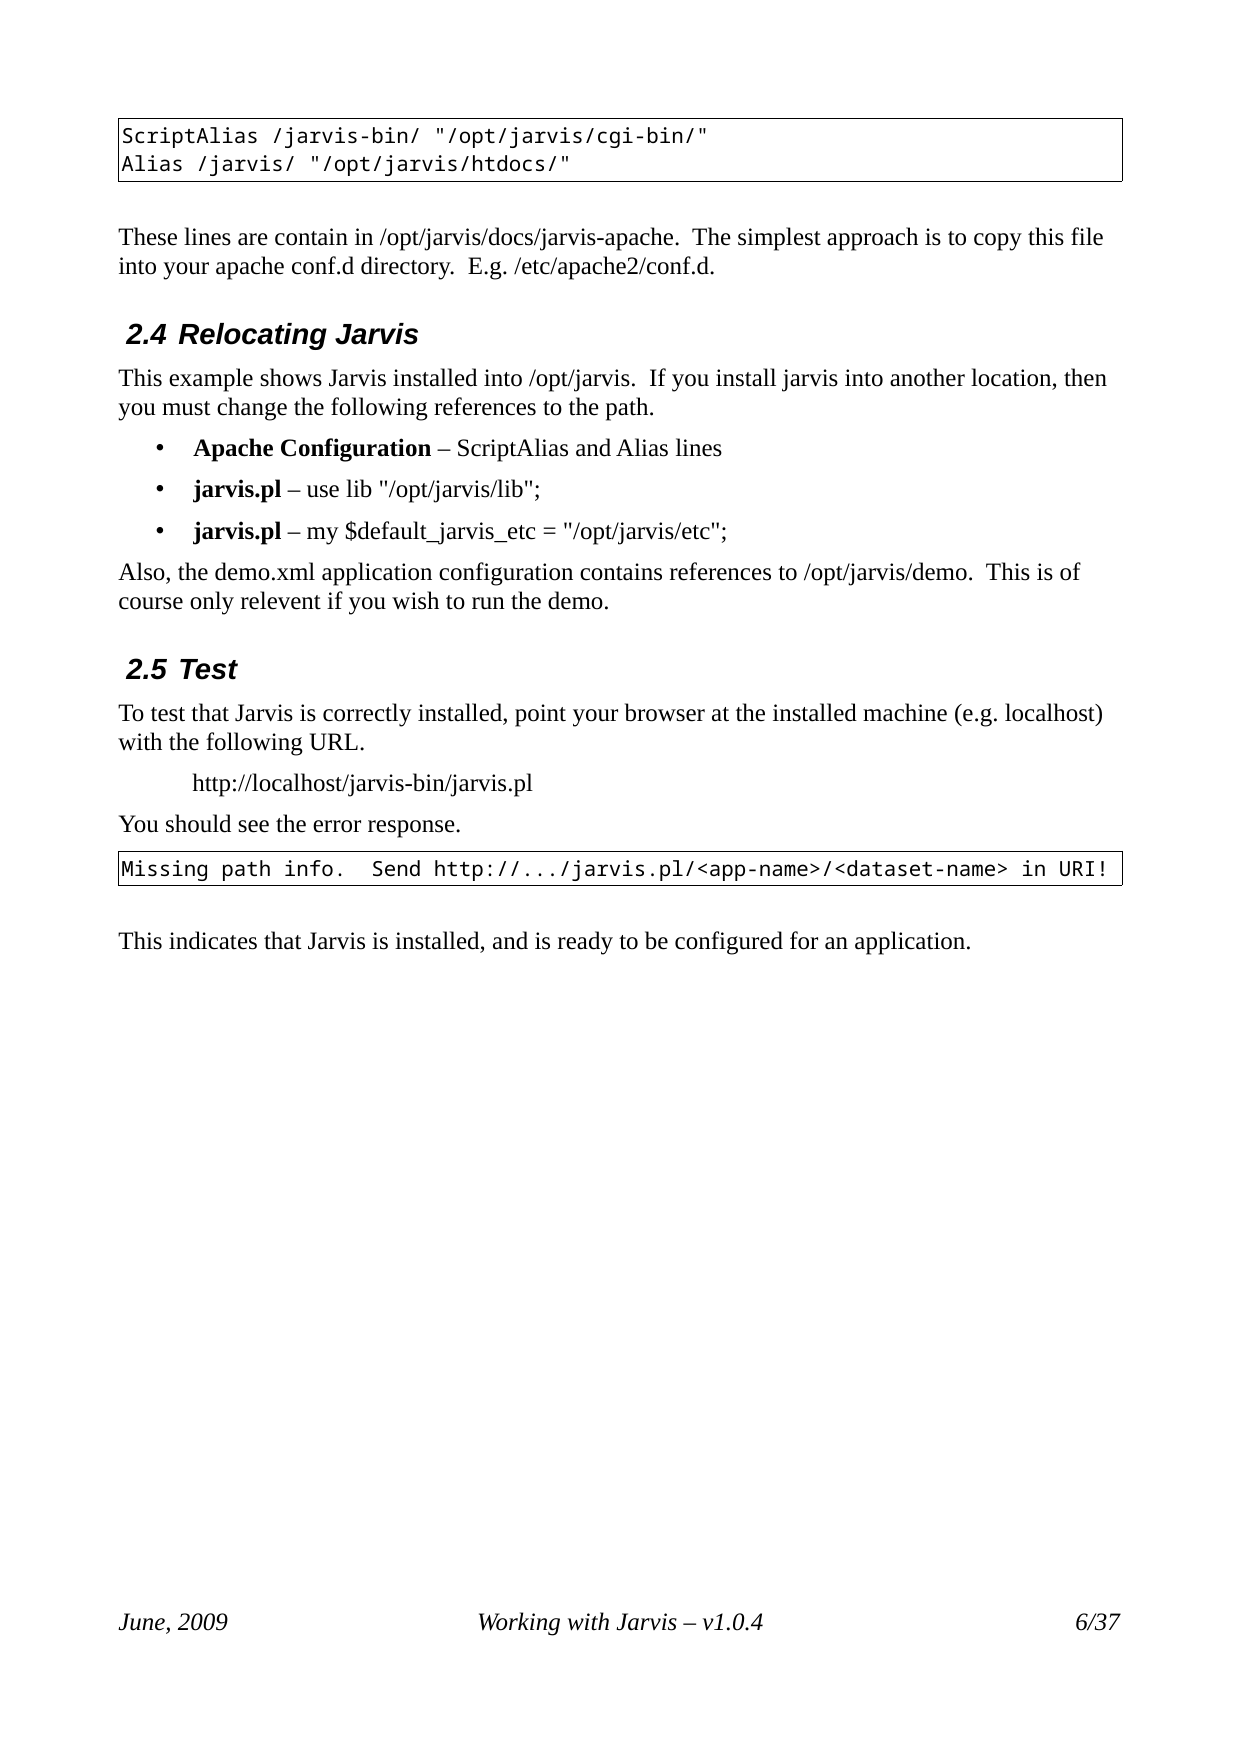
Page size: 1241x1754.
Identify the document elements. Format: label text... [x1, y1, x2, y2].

text Alias /jarvis/ "/opt/jarvis/htdocs/" [119, 147, 1122, 181]
text You should see the error response. [118, 809, 1122, 838]
text This example shows Jarvis installed into /opt/jarvis. If you install jarvis into another location, then you must change the following references to the path. [118, 363, 1122, 421]
list Apache Configuration – ScriptAlias and Alias lines [156, 433, 1122, 462]
subtitle Relocating Jarvis [118, 317, 1122, 351]
text To test that Jarvis is correctly installed, point your browser at the installed machine (e.g. localhost) with the following URL. [118, 698, 1122, 756]
text Missing path info. Send http://.../jarvis.pl/<app-name>/<dataset-name> in URI! [119, 852, 1122, 885]
text These lines are contain in /opt/jarvis/docs/jarvis-apache. The simplest approach is to copy this file into your apache conf.d directory. E.g. /etc/apache2/conf.d. [118, 222, 1122, 280]
text ScriptAlias /jarvis-bin/ "/opt/jarvis/cgi-bin/" [119, 119, 1122, 147]
list jarvis.pl – use lib "/opt/jarvis/lib"; [156, 474, 1122, 503]
list jarvis.pl – my $default_jarvis_etc = "/opt/jarvis/etc"; [156, 516, 1122, 544]
subtitle Test [118, 652, 1122, 686]
text This indicates that Jarvis is installed, and is ready to be configured for an application. [118, 926, 1122, 955]
text Also, the demo.xml application configuration contains references to /opt/jarvis/demo. This is of course only relevent if you wish to run the demo. [118, 557, 1122, 614]
text http://localhost/jarvis-bin/jarvis.pl [118, 768, 1122, 797]
